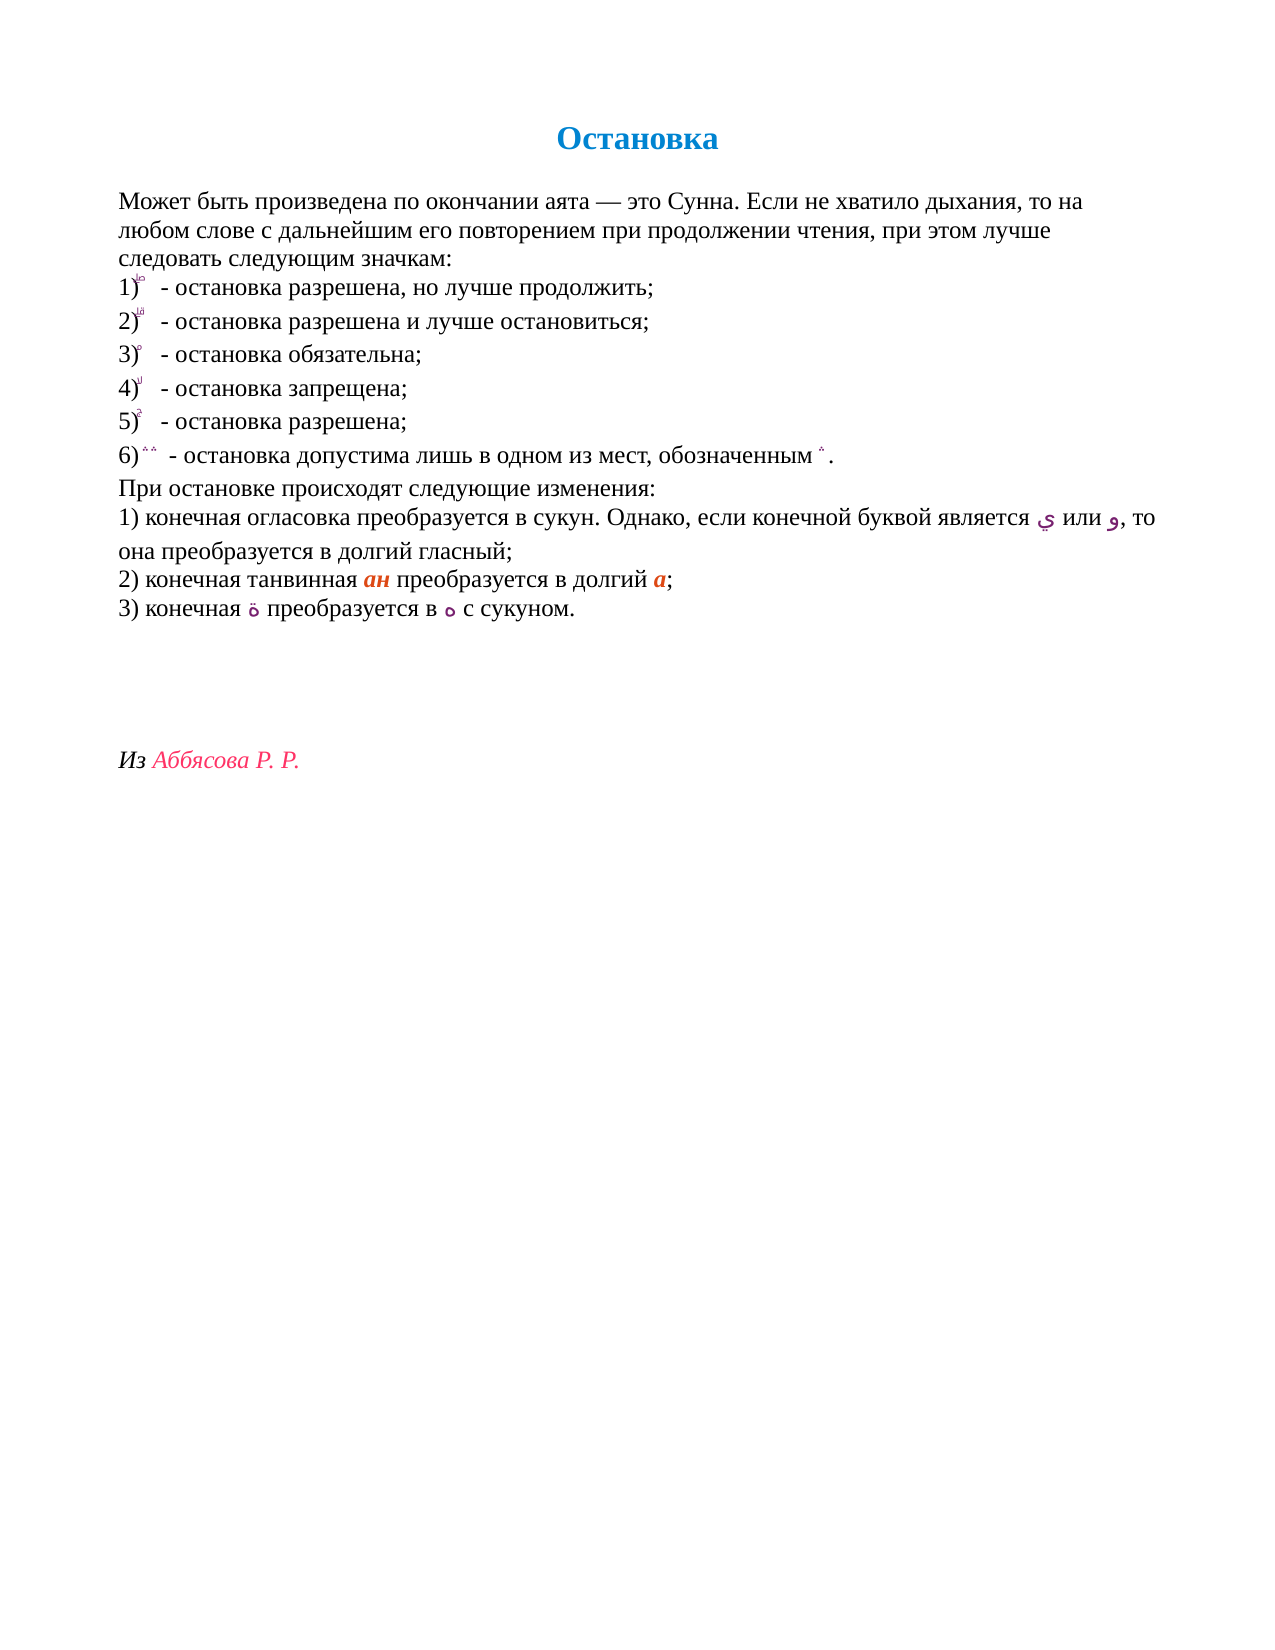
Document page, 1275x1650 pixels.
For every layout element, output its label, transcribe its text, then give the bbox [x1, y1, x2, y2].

text 3) конечная ة преобразуется в ه с сукуном. [118, 593, 1157, 627]
text 4) ۙ - остановка запрещена; [118, 373, 1157, 406]
text 6) ۛ ۛ - остановка допустима лишь в одном из мест, обозначенным ۛ . [118, 440, 1157, 473]
subtitle Остановка [118, 118, 1157, 156]
text При остановке происходят следующие изменения: [118, 473, 1157, 502]
text Из Аббясова Р. Р. [118, 745, 1157, 774]
text 3) ۘ - остановка обязательна; [118, 339, 1157, 373]
text 1) ۖ - остановка разрешена, но лучше продолжить; [118, 272, 1157, 306]
text 2) конечная танвинная ан преобразуется в долгий а; [118, 564, 1157, 593]
text 2) ۗ - остановка разрешена и лучше остановиться; [118, 306, 1157, 339]
text 5) ۚ - остановка разрешена; [118, 406, 1157, 440]
text 1) конечная огласовка преобразуется в сукун. Однако, если конечной буквой является ي или و, то она преобразуется в долгий гласный; [118, 502, 1157, 564]
text Может быть произведена по окончании аята — это Сунна. Если не хватило дыхания, то на любом слове с дальнейшим его повторением при продолжении чтения, при этом лучше следовать следующим значкам: [118, 186, 1157, 272]
